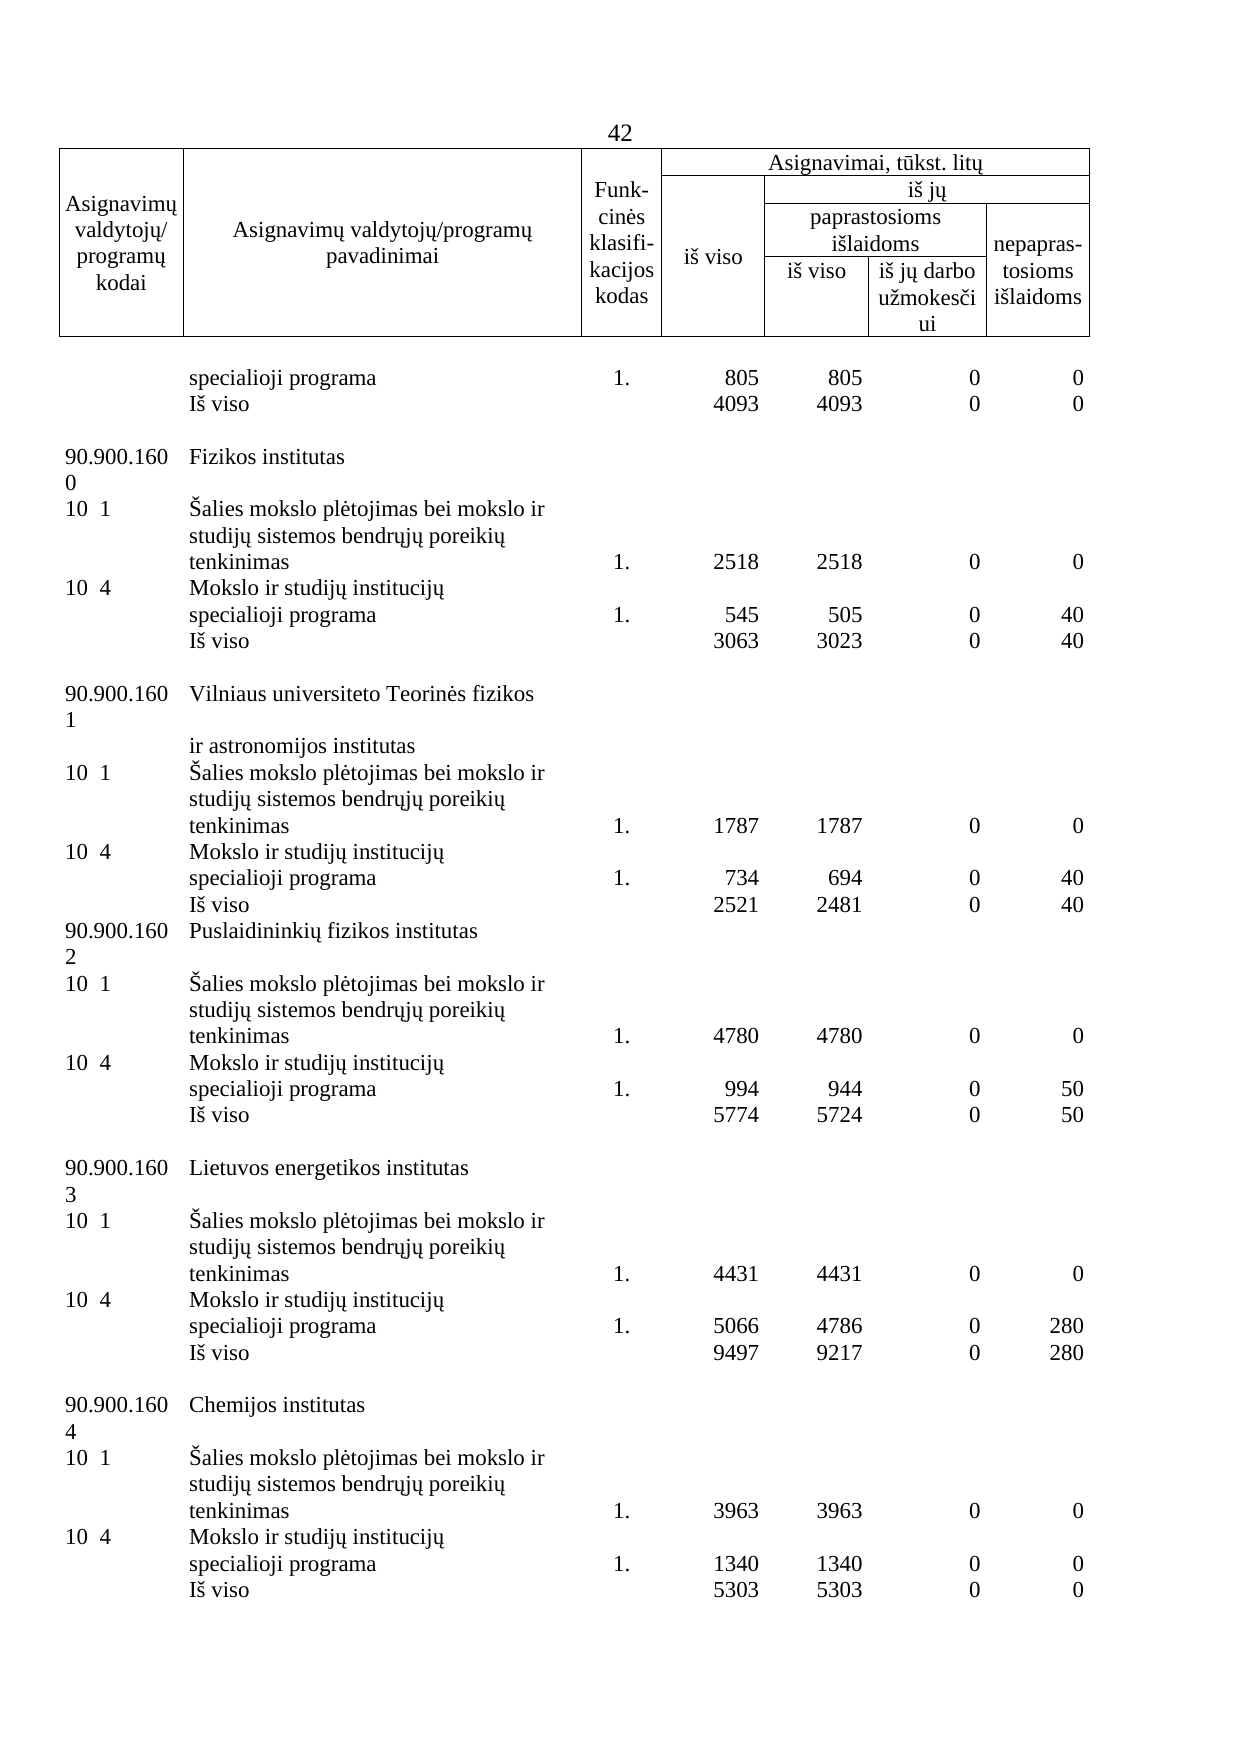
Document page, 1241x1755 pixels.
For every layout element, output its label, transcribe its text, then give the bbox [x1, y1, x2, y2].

table_cell 2481 [765, 891, 868, 917]
table_cell 4093 [765, 390, 868, 416]
table_cell 5303 [661, 1576, 765, 1602]
table_cell [59, 733, 183, 759]
table_cell 1340 [661, 1550, 765, 1576]
table_cell [59, 601, 183, 627]
table_cell Šalies mokslo plėtojimas bei mokslo ir [183, 495, 582, 522]
table_cell [765, 970, 868, 996]
table_cell [661, 1365, 765, 1391]
table_cell [59, 1313, 183, 1339]
table_cell specialioji programa [183, 364, 582, 390]
table_cell 280 [986, 1339, 1089, 1365]
table_cell 3023 [765, 627, 868, 653]
table_cell [59, 1497, 183, 1523]
table_cell [765, 996, 868, 1022]
table_cell 40 [986, 891, 1089, 917]
table_cell [59, 1550, 183, 1576]
table_cell Mokslo ir studijų institucijų [183, 1286, 582, 1312]
table_cell [765, 1523, 868, 1549]
table_cell 2521 [661, 891, 765, 917]
table_cell [986, 337, 1089, 364]
table_cell tenkinimas [183, 1260, 582, 1286]
table_cell 3963 [661, 1497, 765, 1523]
table_cell [986, 1286, 1089, 1312]
table_cell [582, 522, 661, 548]
table_cell [765, 1365, 868, 1391]
table_cell Puslaidininkių fizikos institutas [183, 917, 582, 970]
table_cell [986, 1365, 1089, 1391]
table_cell [868, 654, 986, 680]
table_cell 4780 [661, 1023, 765, 1049]
table_cell Vilniaus universiteto Teorinės fizikos [183, 680, 582, 733]
table_cell [183, 1365, 582, 1391]
table_cell [661, 1286, 765, 1312]
table_cell [868, 1391, 986, 1444]
table_cell [582, 1339, 661, 1365]
table_cell [765, 495, 868, 522]
table_cell 0 [986, 1550, 1089, 1576]
table_cell Iš viso [183, 891, 582, 917]
table_cell 4431 [661, 1260, 765, 1286]
table_cell studijų sistemos bendrųjų poreikių [183, 996, 582, 1022]
table_cell [986, 1128, 1089, 1154]
table_cell [582, 495, 661, 522]
table_cell [765, 337, 868, 364]
table_cell 0 [868, 812, 986, 838]
table_cell [765, 1154, 868, 1207]
table_cell [868, 680, 986, 733]
table_cell 50 [986, 1075, 1089, 1102]
table_cell 4093 [661, 390, 765, 416]
table_cell [765, 680, 868, 733]
table_cell 10 4 [59, 838, 183, 864]
table_cell [661, 785, 765, 812]
table_cell 1. [582, 864, 661, 891]
table_cell [868, 759, 986, 785]
table_cell [765, 1233, 868, 1260]
table_cell [59, 1075, 183, 1102]
table_cell 0 [868, 364, 986, 390]
table_cell 3963 [765, 1497, 868, 1523]
table_cell [868, 838, 986, 864]
table_cell [59, 864, 183, 891]
table_cell 40 [986, 864, 1089, 891]
table_cell 0 [868, 891, 986, 917]
table_cell 10 1 [59, 759, 183, 785]
table_cell Šalies mokslo plėtojimas bei mokslo ir [183, 759, 582, 785]
table_cell Iš viso [183, 390, 582, 416]
table_cell 1. [582, 812, 661, 838]
table_cell Iš viso [183, 1576, 582, 1602]
table_cell 0 [868, 548, 986, 574]
table_cell [183, 654, 582, 680]
table_cell 2518 [661, 548, 765, 574]
table_cell [582, 1576, 661, 1602]
table_cell [986, 1207, 1089, 1233]
table_cell 0 [868, 1102, 986, 1128]
table_cell 0 [986, 364, 1089, 390]
table_cell 0 [986, 1023, 1089, 1049]
table_cell 1. [582, 1075, 661, 1102]
table_cell [661, 1233, 765, 1260]
table_header Asignavimai, tūkst. litų [662, 149, 1089, 175]
table_cell [582, 1365, 661, 1391]
table_header Asignavimų valdytojų/ programų kodai [60, 149, 183, 336]
table_cell [986, 575, 1089, 601]
table_cell [59, 1576, 183, 1602]
table_cell [59, 416, 183, 443]
table_cell [986, 680, 1089, 733]
table_cell [59, 1471, 183, 1497]
table_header Funk-cinės klasifi-kacijos kodas [582, 149, 661, 336]
table_cell [765, 522, 868, 548]
table_cell [661, 1391, 765, 1444]
table_cell specialioji programa [183, 864, 582, 891]
table_cell 1. [582, 1313, 661, 1339]
table_cell [765, 733, 868, 759]
table_cell 5303 [765, 1576, 868, 1602]
table_cell 1. [582, 1550, 661, 1576]
table_cell iš jų [765, 176, 1089, 202]
table_cell 805 [765, 364, 868, 390]
table_cell nepapras-tosioms išlaidoms [987, 204, 1089, 336]
table_cell [582, 759, 661, 785]
table_cell 0 [868, 1339, 986, 1365]
table_cell 10 4 [59, 1286, 183, 1312]
table_cell [868, 785, 986, 812]
table_cell [661, 522, 765, 548]
table_cell [868, 1154, 986, 1207]
table_cell Mokslo ir studijų institucijų [183, 1049, 582, 1075]
table_cell 0 [986, 1260, 1089, 1286]
table_cell studijų sistemos bendrųjų poreikių [183, 1471, 582, 1497]
table_cell [582, 996, 661, 1022]
table_cell [765, 443, 868, 495]
table_cell Chemijos institutas [183, 1391, 582, 1444]
table_cell [582, 891, 661, 917]
table_cell [661, 654, 765, 680]
table_cell [661, 575, 765, 601]
table_cell [868, 1049, 986, 1075]
table_cell [661, 1523, 765, 1549]
table_cell [765, 759, 868, 785]
table_cell [582, 575, 661, 601]
table_cell [986, 838, 1089, 864]
table_cell [582, 1102, 661, 1128]
table_cell [765, 838, 868, 864]
table_cell [986, 522, 1089, 548]
table_cell studijų sistemos bendrųjų poreikių [183, 1233, 582, 1260]
table_cell 0 [868, 1023, 986, 1049]
table_cell Mokslo ir studijų institucijų [183, 1523, 582, 1549]
table_cell [661, 443, 765, 495]
table_cell 9497 [661, 1339, 765, 1365]
table_cell ir astronomijos institutas [183, 733, 582, 759]
table_cell 3063 [661, 627, 765, 653]
table_cell 90.900.1600 [59, 443, 183, 495]
table_cell studijų sistemos bendrųjų poreikių [183, 522, 582, 548]
table_cell [986, 416, 1089, 443]
table_cell 5066 [661, 1313, 765, 1339]
table_cell [986, 1471, 1089, 1497]
table_cell [59, 1023, 183, 1049]
table_cell 9217 [765, 1339, 868, 1365]
table_cell [868, 1233, 986, 1260]
table_cell specialioji programa [183, 1313, 582, 1339]
table_cell 1. [582, 1023, 661, 1049]
table_cell tenkinimas [183, 1497, 582, 1523]
table_cell [986, 1523, 1089, 1549]
table_cell 0 [868, 1550, 986, 1576]
table_cell [868, 1444, 986, 1471]
table_cell 10 1 [59, 1207, 183, 1233]
table_cell [582, 1154, 661, 1207]
table_cell [183, 337, 582, 364]
table_cell [765, 785, 868, 812]
table_cell [59, 812, 183, 838]
table_cell 0 [868, 1576, 986, 1602]
table_cell [765, 917, 868, 970]
table_cell Mokslo ir studijų institucijų [183, 838, 582, 864]
table_cell 1787 [765, 812, 868, 838]
table_cell [661, 1444, 765, 1471]
table_cell [765, 1286, 868, 1312]
table_cell 10 1 [59, 495, 183, 522]
table_cell [986, 443, 1089, 495]
table_cell [582, 1391, 661, 1444]
table_cell [183, 416, 582, 443]
table_cell 1. [582, 601, 661, 627]
table_cell [59, 627, 183, 653]
table_cell 40 [986, 627, 1089, 653]
table_cell [986, 733, 1089, 759]
table_cell 4780 [765, 1023, 868, 1049]
table_cell [59, 1233, 183, 1260]
table_cell Šalies mokslo plėtojimas bei mokslo ir [183, 970, 582, 996]
table_cell [582, 785, 661, 812]
table_cell Šalies mokslo plėtojimas bei mokslo ir [183, 1444, 582, 1471]
table_cell [765, 1391, 868, 1444]
table_cell [868, 970, 986, 996]
table_cell [59, 891, 183, 917]
table_cell [765, 1049, 868, 1075]
table_cell [582, 1471, 661, 1497]
table_cell [582, 680, 661, 733]
table_cell iš viso [765, 257, 868, 336]
table_cell [986, 970, 1089, 996]
table_cell [59, 390, 183, 416]
table_cell [582, 1523, 661, 1549]
table_cell [986, 654, 1089, 680]
table_cell [582, 337, 661, 364]
table_cell studijų sistemos bendrųjų poreikių [183, 785, 582, 812]
table_cell 1. [582, 548, 661, 574]
table_cell [986, 1233, 1089, 1260]
table_cell 994 [661, 1075, 765, 1102]
table_cell [986, 996, 1089, 1022]
table_cell 50 [986, 1102, 1089, 1128]
table_cell Iš viso [183, 1339, 582, 1365]
table_cell [868, 1207, 986, 1233]
table_cell 0 [868, 627, 986, 653]
table_cell [59, 522, 183, 548]
table_cell [986, 785, 1089, 812]
table_cell [661, 1128, 765, 1154]
table_cell tenkinimas [183, 548, 582, 574]
table_cell 10 4 [59, 1523, 183, 1549]
table_cell [986, 495, 1089, 522]
table_cell 10 4 [59, 1049, 183, 1075]
table_cell Iš viso [183, 627, 582, 653]
table_cell [868, 443, 986, 495]
table_cell 90.900.1603 [59, 1154, 183, 1207]
table_cell [661, 996, 765, 1022]
table_cell Mokslo ir studijų institucijų [183, 575, 582, 601]
table_cell 0 [868, 1260, 986, 1286]
table_cell [59, 1128, 183, 1154]
table_cell 90.900.1604 [59, 1391, 183, 1444]
table_cell [582, 733, 661, 759]
table_cell [661, 1207, 765, 1233]
table_cell 1340 [765, 1550, 868, 1576]
table_cell specialioji programa [183, 1550, 582, 1576]
table_cell [765, 1128, 868, 1154]
table_cell 1. [582, 1260, 661, 1286]
table_cell [986, 1154, 1089, 1207]
table_cell [868, 733, 986, 759]
table_cell [868, 1128, 986, 1154]
table_cell [582, 1207, 661, 1233]
table_cell [868, 1471, 986, 1497]
table_cell Iš viso [183, 1102, 582, 1128]
table_cell [661, 733, 765, 759]
table_cell [986, 1391, 1089, 1444]
table_cell 5724 [765, 1102, 868, 1128]
table_cell [59, 1339, 183, 1365]
table_cell [661, 1471, 765, 1497]
table_cell [661, 680, 765, 733]
table_cell [661, 917, 765, 970]
table_cell [59, 1102, 183, 1128]
table_cell [59, 337, 183, 364]
table_cell [986, 917, 1089, 970]
table_cell 10 1 [59, 970, 183, 996]
table_cell [661, 838, 765, 864]
table_cell [868, 337, 986, 364]
table_cell [661, 970, 765, 996]
table_cell paprastosioms išlaidoms [765, 204, 986, 256]
table_cell [661, 1154, 765, 1207]
table_cell [582, 1049, 661, 1075]
table_cell [868, 917, 986, 970]
table_cell [59, 364, 183, 390]
table_cell [868, 416, 986, 443]
table_cell 5774 [661, 1102, 765, 1128]
table_cell 944 [765, 1075, 868, 1102]
table_cell 2518 [765, 548, 868, 574]
table_cell 0 [868, 390, 986, 416]
table_cell [868, 522, 986, 548]
table_cell Šalies mokslo plėtojimas bei mokslo ir [183, 1207, 582, 1233]
table_cell 0 [986, 390, 1089, 416]
table_cell 0 [986, 1497, 1089, 1523]
table_cell [582, 1233, 661, 1260]
table_cell [765, 1444, 868, 1471]
table_cell 1. [582, 364, 661, 390]
table_cell [582, 1444, 661, 1471]
table_cell 0 [986, 548, 1089, 574]
table_cell [59, 548, 183, 574]
table_cell 505 [765, 601, 868, 627]
table_cell 0 [868, 1075, 986, 1102]
table_cell 90.900.1602 [59, 917, 183, 970]
table_cell [986, 1444, 1089, 1471]
table_cell [582, 390, 661, 416]
table_cell [582, 627, 661, 653]
table_cell 0 [986, 1576, 1089, 1602]
table_cell 4431 [765, 1260, 868, 1286]
table_cell [59, 785, 183, 812]
table_cell 10 4 [59, 575, 183, 601]
table_cell 4786 [765, 1313, 868, 1339]
table_cell [582, 917, 661, 970]
table_cell [59, 996, 183, 1022]
table_cell Fizikos institutas [183, 443, 582, 495]
table_cell [582, 416, 661, 443]
table_cell iš jų darbo užmokesčiui [869, 257, 986, 336]
table_cell 0 [868, 601, 986, 627]
table_cell 805 [661, 364, 765, 390]
table_cell [59, 1365, 183, 1391]
table_cell [183, 1128, 582, 1154]
table_cell [582, 970, 661, 996]
table_cell 40 [986, 601, 1089, 627]
table_cell [582, 654, 661, 680]
table_cell [868, 1286, 986, 1312]
table_cell [661, 495, 765, 522]
table_cell [868, 575, 986, 601]
table_cell [765, 654, 868, 680]
table_cell 0 [868, 864, 986, 891]
table_cell [765, 575, 868, 601]
table_cell 0 [986, 812, 1089, 838]
table_cell [868, 1523, 986, 1549]
table_cell specialioji programa [183, 601, 582, 627]
table_cell [59, 654, 183, 680]
table_cell 694 [765, 864, 868, 891]
table_cell [582, 1286, 661, 1312]
table_cell 90.900.1601 [59, 680, 183, 733]
table_cell 0 [868, 1497, 986, 1523]
table_cell [582, 443, 661, 495]
table_cell [661, 337, 765, 364]
table_cell [765, 1207, 868, 1233]
table_cell tenkinimas [183, 812, 582, 838]
table_cell [661, 1049, 765, 1075]
table_header Asignavimų valdytojų/programų pavadinimai [184, 149, 581, 336]
table_cell [868, 996, 986, 1022]
table_cell [986, 1049, 1089, 1075]
table_cell [868, 1365, 986, 1391]
table_cell 545 [661, 601, 765, 627]
table_cell iš viso [662, 176, 764, 336]
table_cell [582, 838, 661, 864]
table_cell 1787 [661, 812, 765, 838]
table_cell [986, 759, 1089, 785]
table_cell [868, 495, 986, 522]
table_cell tenkinimas [183, 1023, 582, 1049]
table_cell 0 [868, 1313, 986, 1339]
table_cell [661, 416, 765, 443]
table_cell 1. [582, 1497, 661, 1523]
table_cell 734 [661, 864, 765, 891]
table_cell 280 [986, 1313, 1089, 1339]
table_cell [765, 416, 868, 443]
table_cell [582, 1128, 661, 1154]
table_cell [661, 759, 765, 785]
table_cell [765, 1471, 868, 1497]
table_cell 10 1 [59, 1444, 183, 1471]
table_cell [59, 1260, 183, 1286]
table_cell specialioji programa [183, 1075, 582, 1102]
table_cell Lietuvos energetikos institutas [183, 1154, 582, 1207]
